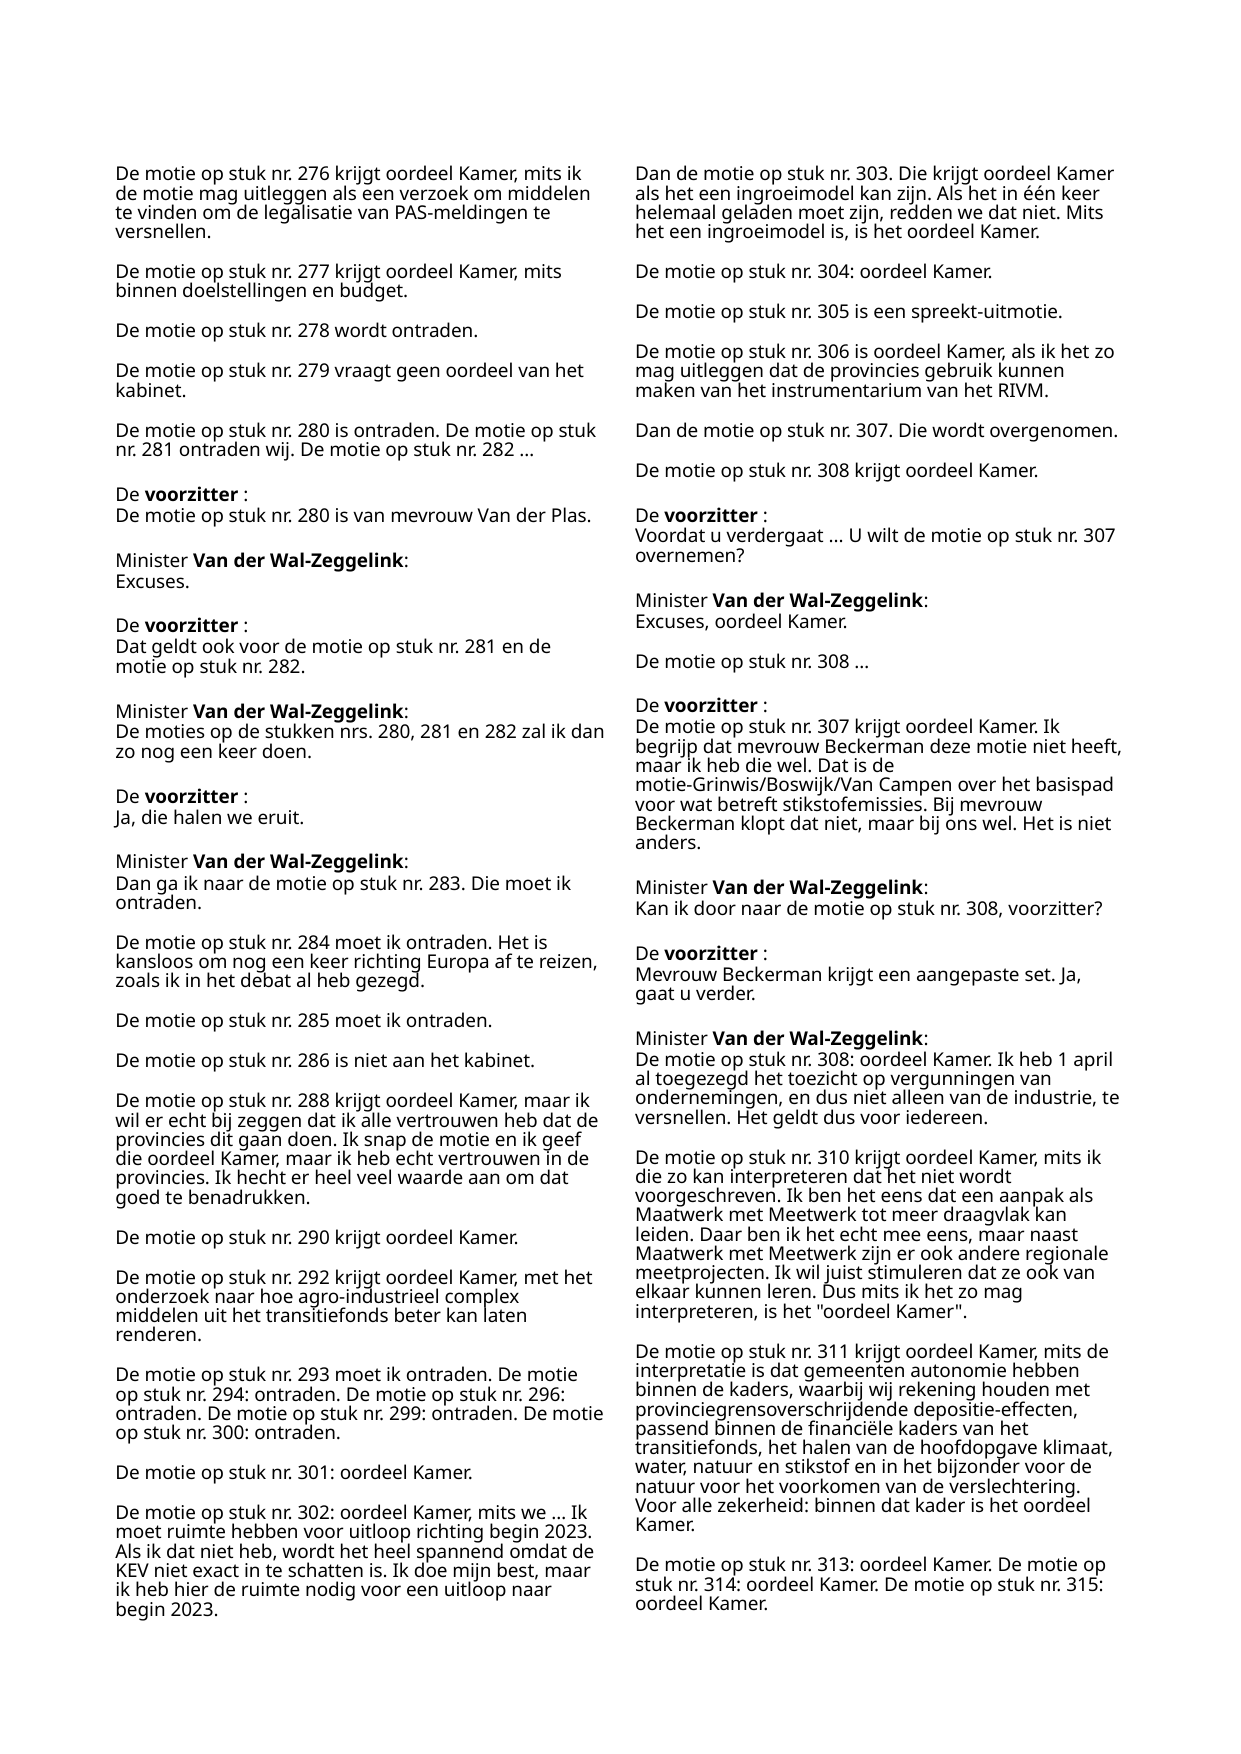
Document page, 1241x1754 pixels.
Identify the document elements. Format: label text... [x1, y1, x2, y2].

text Minister Van der Wal-Zeggelink: [115, 547, 605, 573]
text Ja, die halen we eruit. [115, 809, 605, 828]
text Minister Van der Wal-Zeggelink: [115, 698, 605, 723]
text De motie op stuk nr. 279 vraagt geen oordeel van het kabinet. [115, 362, 605, 401]
text De voorzitter : [635, 940, 1125, 966]
text De motie op stuk nr. 285 moet ik ontraden. [115, 1012, 605, 1032]
text De motie op stuk nr. 292 krijgt oordeel Kamer, met het onderzoek naar hoe agro-industrieel complex middelen uit het transitiefonds beter kan laten renderen. [115, 1269, 605, 1346]
text De motie op stuk nr. 305 is een spreekt-uitmotie. [635, 303, 1125, 322]
text De motie op stuk nr. 310 krijgt oordeel Kamer, mits ik die zo kan interpreteren dat het niet wordt voorgeschreven. Ik ben het eens dat een aanpak als Maatwerk met Meetwerk tot meer draagvlak kan leiden. Daar ben ik het echt mee eens, maar naast Maatwerk met Meetwerk zijn er ook andere regionale meetprojecten. Ik wil juist stimuleren dat ze ook van elkaar kunnen leren. Dus mits ik het zo mag interpreteren, is het "oordeel Kamer". [635, 1149, 1125, 1322]
text Kan ik door naar de motie op stuk nr. 308, voorzitter? [635, 900, 1125, 919]
text De motie op stuk nr. 280 is ontraden. De motie op stuk nr. 281 ontraden wij. De motie op stuk nr. 282 … [115, 422, 605, 460]
text Minister Van der Wal-Zeggelink: [635, 1025, 1125, 1051]
text De voorzitter : [115, 613, 605, 638]
text Minister Van der Wal-Zeggelink: [635, 587, 1125, 613]
text De motie op stuk nr. 277 krijgt oordeel Kamer, mits binnen doelstellingen en budget. [115, 263, 605, 302]
text Minister Van der Wal-Zeggelink: [635, 874, 1125, 900]
text De motie op stuk nr. 288 krijgt oordeel Kamer, maar ik wil er echt bij zeggen dat ik alle vertrouwen heb dat de provincies dit gaan doen. Ik snap de motie en ik geef die oordeel Kamer, maar ik heb echt vertrouwen in de provincies. Ik hecht er heel veel waarde aan om dat goed te benadrukken. [115, 1092, 605, 1208]
text De motie op stuk nr. 304: oordeel Kamer. [635, 263, 1125, 282]
text Dan de motie op stuk nr. 307. Die wordt overgenomen. [635, 422, 1125, 441]
text De motie op stuk nr. 286 is niet aan het kabinet. [115, 1052, 605, 1072]
text De motie op stuk nr. 308 krijgt oordeel Kamer. [635, 462, 1125, 481]
text Voordat u verdergaat ... U wilt de motie op stuk nr. 307 overnemen? [635, 527, 1125, 566]
text Mevrouw Beckerman krijgt een aangepaste set. Ja, gaat u verder. [635, 966, 1125, 1004]
text De motie op stuk nr. 313: oordeel Kamer. De motie op stuk nr. 314: oordeel Kamer. De motie op stuk nr. 315: oordeel Kamer. [635, 1556, 1125, 1614]
text De motie op stuk nr. 276 krijgt oordeel Kamer, mits ik de motie mag uitleggen als een verzoek om middelen te vinden om de legalisatie van PAS-meldingen te versnellen. [115, 165, 605, 242]
text De motie op stuk nr. 280 is van mevrouw Van der Plas. [115, 507, 605, 526]
text De motie op stuk nr. 308 … [635, 653, 1125, 672]
text De motie op stuk nr. 306 is oordeel Kamer, als ik het zo mag uitleggen dat de provincies gebruik kunnen maken van het instrumentarium van het RIVM. [635, 343, 1125, 401]
text De motie op stuk nr. 284 moet ik ontraden. Het is kansloos om nog een keer richting Europa af te reizen, zoals ik in het debat al heb gezegd. [115, 934, 605, 992]
text De moties op de stukken nrs. 280, 281 en 282 zal ik dan zo nog een keer doen. [115, 723, 605, 762]
text De voorzitter : [115, 783, 605, 809]
text De motie op stuk nr. 311 krijgt oordeel Kamer, mits de interpretatie is dat gemeenten autonomie hebben binnen de kaders, waarbij wij rekening houden met provinciegrensoverschrijdende depositie-effecten, passend binnen de financiële kaders van het transitiefonds, het halen van de hoofdopgave klimaat, water, natuur en stikstof en in het bijzonder voor de natuur voor het voorkomen van de verslechtering. Voor alle zekerheid: binnen dat kader is het oordeel Kamer. [635, 1343, 1125, 1536]
text De motie op stuk nr. 302: oordeel Kamer, mits we … Ik moet ruimte hebben voor uitloop richting begin 2023. Als ik dat niet heb, wordt het heel spannend omdat de KEV niet exact in te schatten is. Ik doe mijn best, maar ik heb hier de ruimte nodig voor een uitloop naar begin 2023. [115, 1504, 605, 1620]
text De voorzitter : [635, 502, 1125, 527]
text De voorzitter : [635, 693, 1125, 718]
text De motie op stuk nr. 308: oordeel Kamer. Ik heb 1 april al toegezegd het toezicht op vergunningen van ondernemingen, en dus niet alleen van de industrie, te versnellen. Het geldt dus voor iedereen. [635, 1051, 1125, 1128]
text Excuses, oordeel Kamer. [635, 613, 1125, 632]
text De motie op stuk nr. 278 wordt ontraden. [115, 322, 605, 342]
text De motie op stuk nr. 301: oordeel Kamer. [115, 1464, 605, 1483]
text De motie op stuk nr. 307 krijgt oordeel Kamer. Ik begrijp dat mevrouw Beckerman deze motie niet heeft, maar ik heb die wel. Dat is de motie-Grinwis/Boswijk/Van Campen over het basispad voor wat betreft stikstofemissies. Bij mevrouw Beckerman klopt dat niet, maar bij ons wel. Het is niet anders. [635, 718, 1125, 853]
text Minister Van der Wal-Zeggelink: [115, 849, 605, 874]
text De voorzitter : [115, 481, 605, 507]
text Dat geldt ook voor de motie op stuk nr. 281 en de motie op stuk nr. 282. [115, 638, 605, 677]
text Dan de motie op stuk nr. 303. Die krijgt oordeel Kamer als het een ingroeimodel kan zijn. Als het in één keer helemaal geladen moet zijn, redden we dat niet. Mits het een ingroeimodel is, is het oordeel Kamer. [635, 165, 1125, 242]
text Dan ga ik naar de motie op stuk nr. 283. Die moet ik ontraden. [115, 874, 605, 913]
text De motie op stuk nr. 293 moet ik ontraden. De motie op stuk nr. 294: ontraden. De motie op stuk nr. 296: ontraden. De motie op stuk nr. 299: ontraden. De motie op stuk nr. 300: ontraden. [115, 1366, 605, 1443]
text De motie op stuk nr. 290 krijgt oordeel Kamer. [115, 1229, 605, 1248]
text Excuses. [115, 573, 605, 592]
